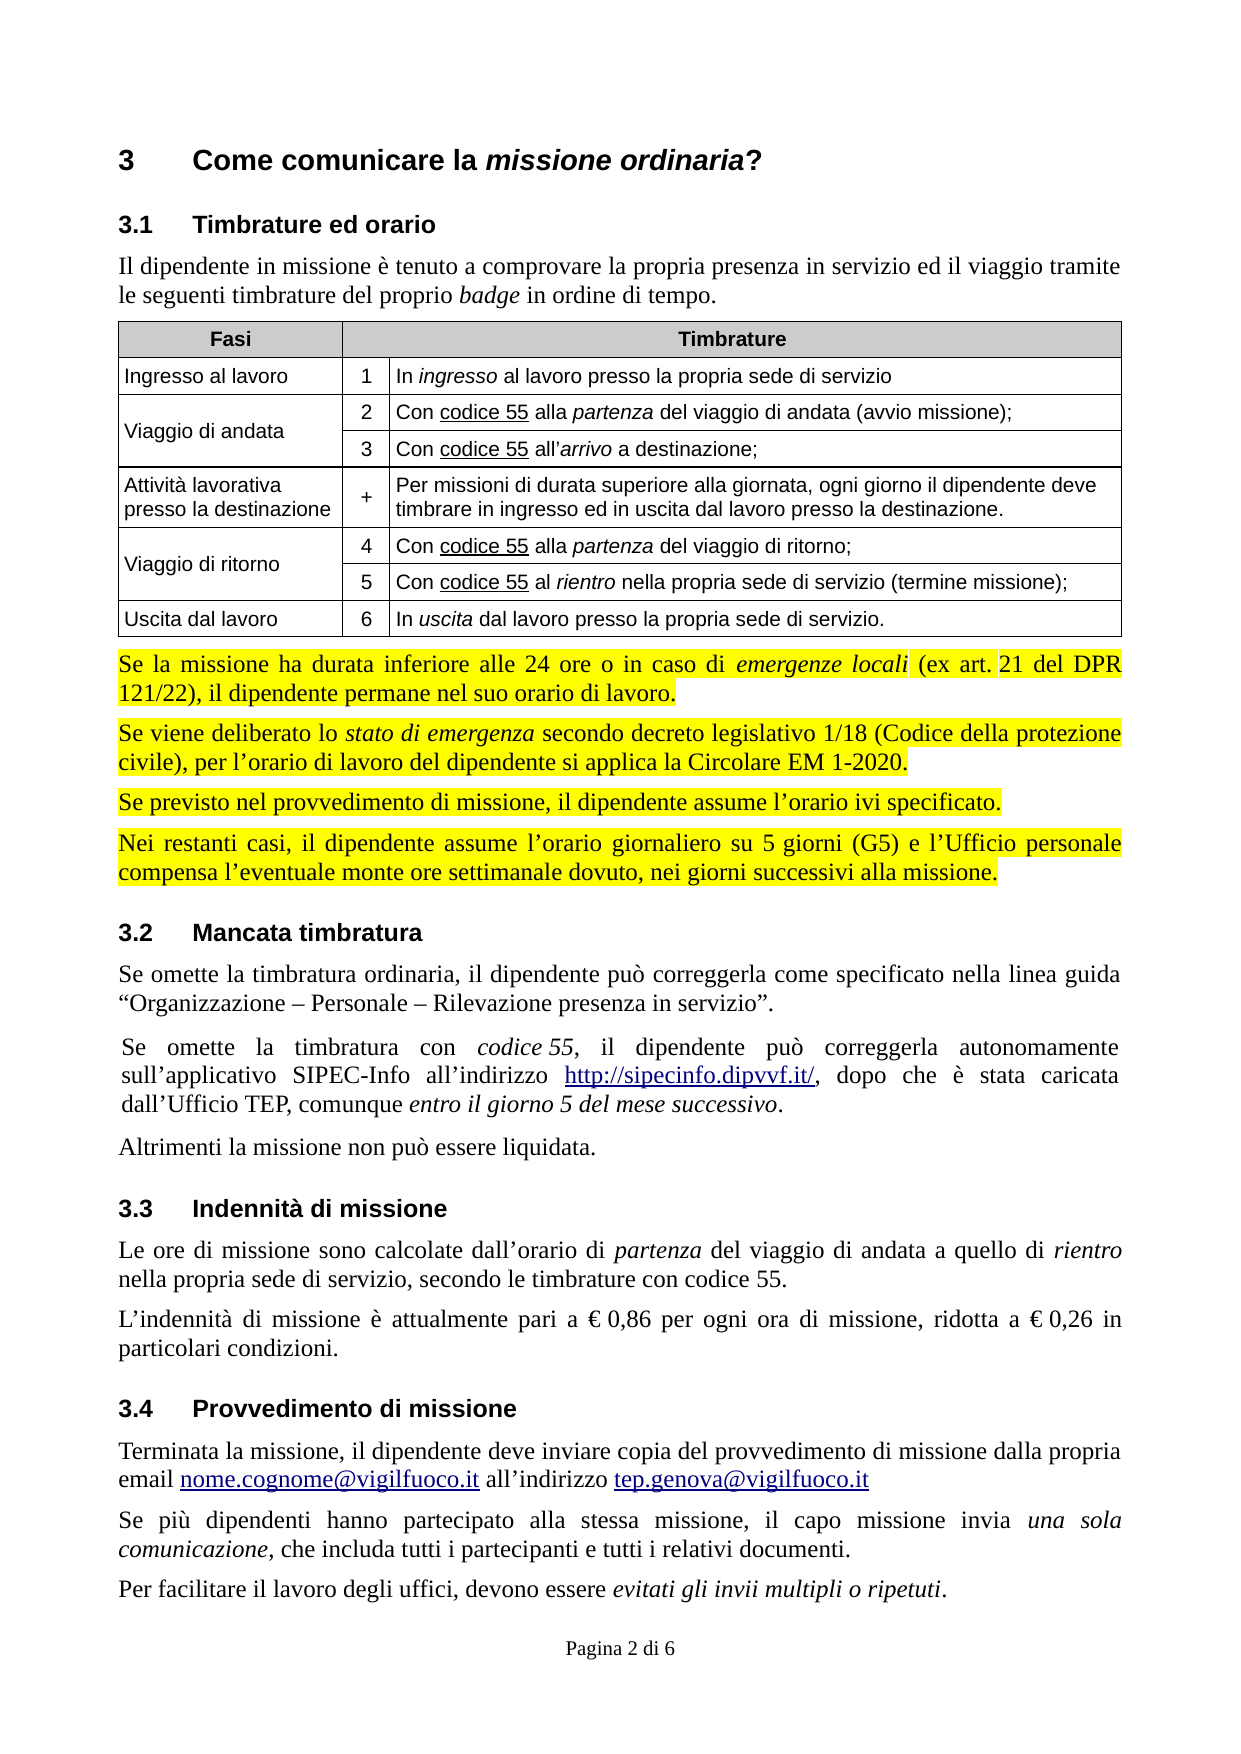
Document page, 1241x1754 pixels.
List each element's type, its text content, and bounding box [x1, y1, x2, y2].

subtitle Timbrature ed orario [118, 210, 1122, 239]
text Se viene deliberato lo stato di emergenza secondo decreto legislativo 1/18 (Codice della protezione civile), per l’orario di lavoro del dipendente si applica la Circolare EM 1-2020. [118, 718, 1122, 776]
table_cell Uscita dal lavoro [119, 601, 342, 636]
table_cell + [343, 468, 389, 527]
text Terminata la missione, il dipendente deve inviare copia del provvedimento di missione dalla propria email nome.cognome@vigilfuoco.it all’indirizzo tep.genova@vigilfuoco.it [118, 1436, 1122, 1493]
subtitle Indennità di missione [118, 1194, 1122, 1223]
text Se omette la timbratura ordinaria, il dipendente può correggerla come specificato nella linea guida “Organizzazione – Personale – Rilevazione presenza in servizio”. [118, 959, 1122, 1017]
subtitle Provvedimento di missione [118, 1394, 1122, 1423]
table_cell Ingresso al lavoro [119, 358, 342, 393]
text Nei restanti casi, il dipendente assume l’orario giornaliero su 5 giorni (G5) e l’Ufficio personale compensa l’eventuale monte ore settimanale dovuto, nei giorni successivi alla missione. [118, 828, 1122, 886]
table_header Timbrature [343, 322, 1121, 357]
table_cell 4 [343, 528, 389, 563]
table_cell Con codice 55 alla partenza del viaggio di ritorno; [390, 528, 1121, 563]
table_cell Per missioni di durata superiore alla giornata, ogni giorno il dipendente deve timbrare in ingresso ed in uscita dal lavoro presso la destinazione. [390, 468, 1121, 527]
table_cell In uscita dal lavoro presso la propria sede di servizio. [390, 601, 1121, 636]
table_cell 6 [343, 601, 389, 636]
table_header Fasi [119, 322, 342, 357]
text Se la missione ha durata inferiore alle 24 ore o in caso di emergenze locali (ex art. 21 del DPR 121/22), il dipendente permane nel suo orario di lavoro. [118, 649, 1122, 706]
table_cell Viaggio di andata [119, 395, 342, 466]
table_cell Attività lavorativa presso la destinazione [119, 468, 342, 527]
text Se previsto nel provvedimento di missione, il dipendente assume l’orario ivi specificato. [118, 787, 1122, 816]
table_cell In ingresso al lavoro presso la propria sede di servizio [390, 358, 1121, 393]
table_cell 2 [343, 395, 389, 430]
subtitle Come comunicare la missione ordinaria? [118, 143, 1122, 177]
text Altrimenti la missione non può essere liquidata. [118, 1132, 1122, 1161]
text Per facilitare il lavoro degli uffici, devono essere evitati gli invii multipli o ripetuti. [118, 1574, 1122, 1603]
text L’indennità di missione è attualmente pari a € 0,86 per ogni ora di missione, ridotta a € 0,26 in particolari condizioni. [118, 1304, 1122, 1362]
text Se più dipendenti hanno partecipato alla stessa missione, il capo missione invia una sola comunicazione, che includa tutti i partecipanti e tutti i relativi documenti. [118, 1505, 1122, 1562]
table_cell Con codice 55 alla partenza del viaggio di andata (avvio missione); [390, 395, 1121, 430]
table_cell 1 [343, 358, 389, 393]
text Il dipendente in missione è tenuto a comprovare la propria presenza in servizio ed il viaggio tramite le seguenti timbrature del proprio badge in ordine di tempo. [118, 251, 1122, 309]
text Se omette la timbratura con codice 55, il dipendente può correggerla autonomamente sull’applicativo SIPEC-Info all’indirizzo http://sipecinfo.dipvvf.it/, dopo che è stata caricata dall’Ufficio TEP, comunque entro il giorno 5 del mese successivo. [118, 1029, 1122, 1121]
subtitle Mancata timbratura [118, 918, 1122, 947]
table_cell Con codice 55 all’arrivo a destinazione; [390, 431, 1121, 466]
text Le ore di missione sono calcolate dall’orario di partenza del viaggio di andata a quello di rientro nella propria sede di servizio, secondo le timbrature con codice 55. [118, 1235, 1122, 1293]
table_cell 5 [343, 564, 389, 600]
table_cell 3 [343, 431, 389, 466]
table_cell Con codice 55 al rientro nella propria sede di servizio (termine missione); [390, 564, 1121, 600]
table_cell Viaggio di ritorno [119, 528, 342, 600]
